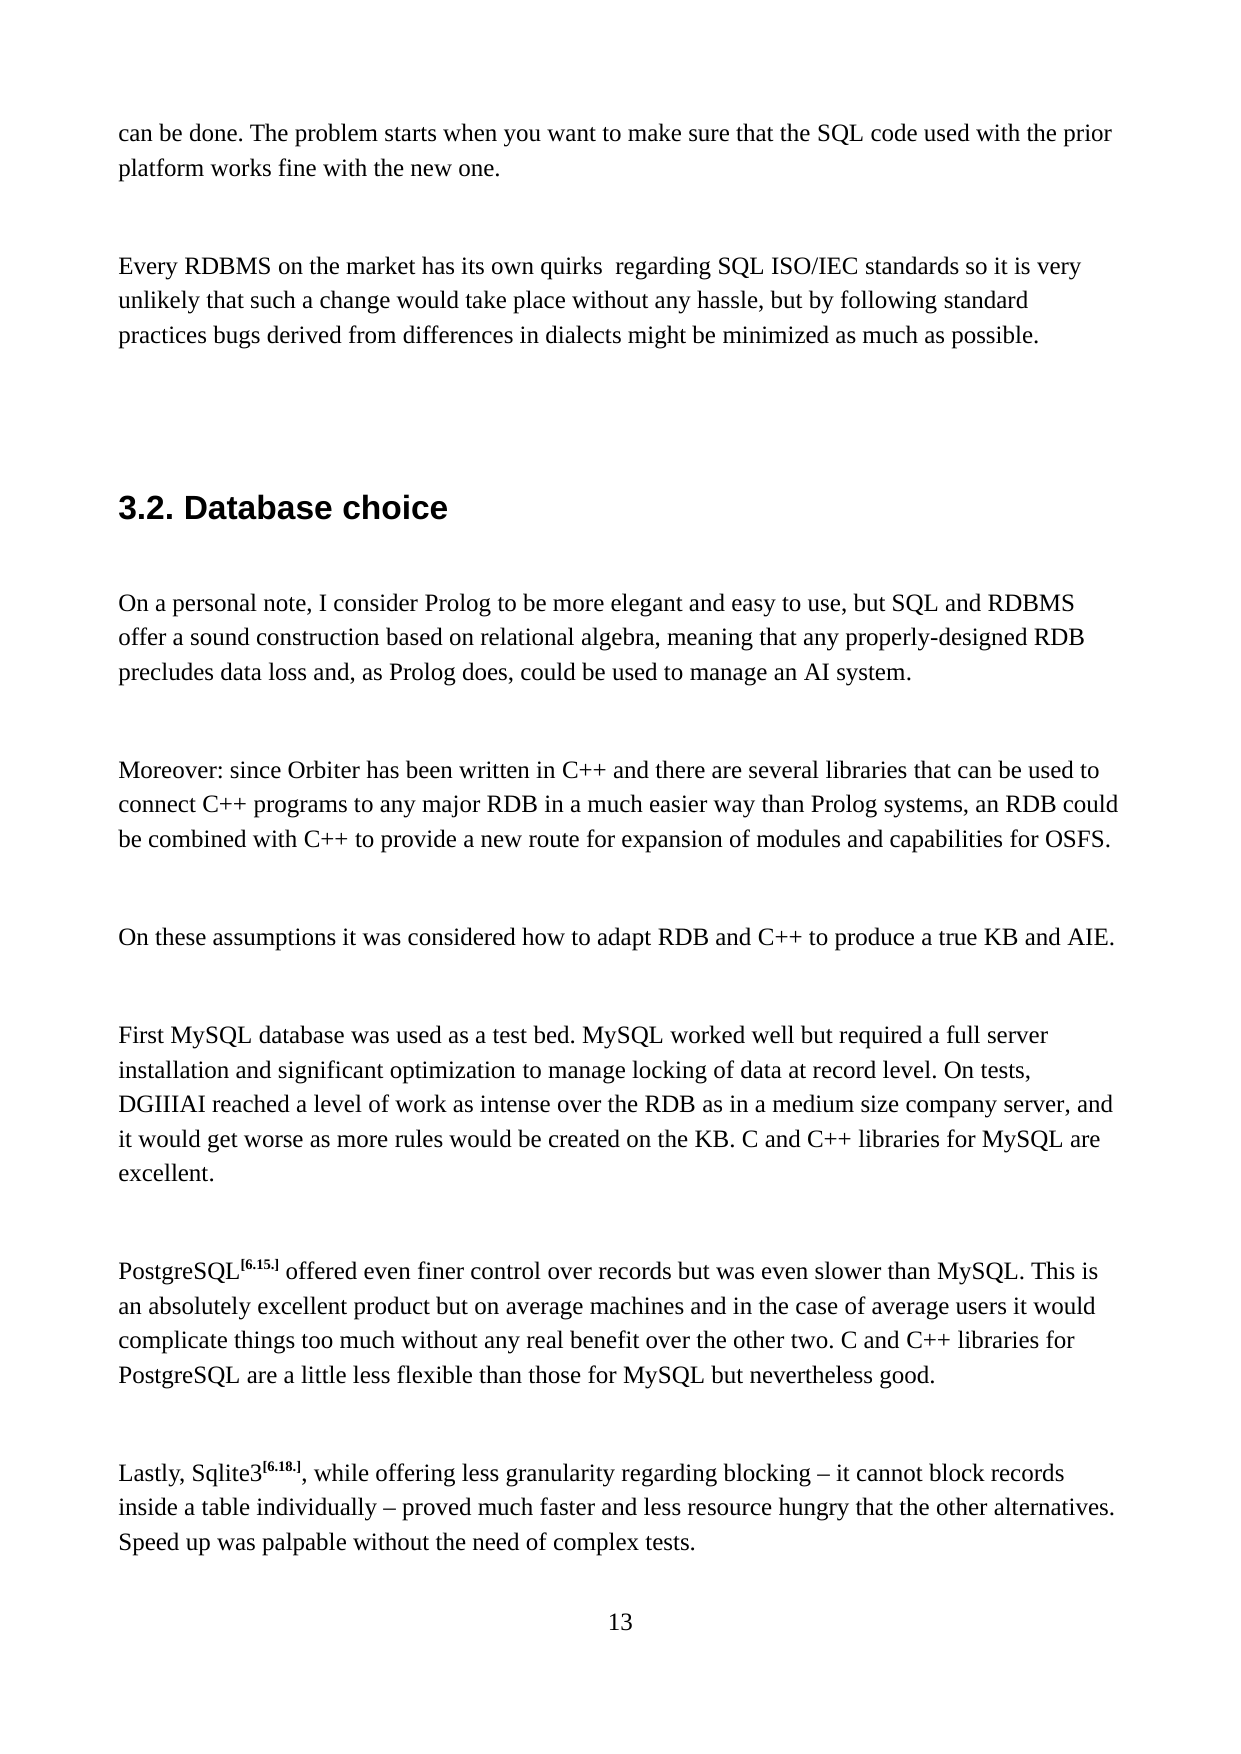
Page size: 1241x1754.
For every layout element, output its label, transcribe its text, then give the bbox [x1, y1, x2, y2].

text Moreover: since Orbiter has been written in C++ and there are several libraries that can be used to connect C++ programs to any major RDB in a much easier way than Prolog systems, an RDB could be combined with C++ to provide a new route for expansion of modules and capabilities for OSFS. [118, 755, 1122, 853]
text can be done. The problem starts when you want to make sure that the SQL code used with the prior platform works fine with the new one. [118, 118, 1122, 181]
text On a personal note, I consider Prolog to be more elegant and easy to use, but SQL and RDBMS offer a sound construction based on relational algebra, meaning that any properly-designed RDB precludes data loss and, as Prolog does, could be used to manage an AI system. [118, 588, 1122, 686]
text Every RDBMS on the market has its own quirks regarding SQL ISO/IEC standards so it is very unlikely that such a change would take place without any hassle, but by following standard practices bugs derived from differences in dialects might be minimized as much as possible. [118, 251, 1122, 348]
text PostgreSQL[6.15.] offered even finer control over records but was even slower than MySQL. This is an absolutely excellent product but on average machines and in the case of average users it would complicate things too much without any real benefit over the other two. C and C++ libraries for PostgreSQL are a little less flexible than those for MySQL but nevertheless good. [118, 1256, 1122, 1388]
subtitle 3.2. Database choice [118, 488, 1122, 526]
text Lastly, Sqlite3[6.18.], while offering less granularity regarding blocking – it cannot block records inside a table individually – proved much faster and less resource hungry that the other alternatives. Speed up was palpable without the need of complex tests. [118, 1458, 1122, 1556]
text First MySQL database was used as a test bed. MySQL worked well but required a full server installation and significant optimization to manage locking of data at record level. On tests, DGIIIAI reached a level of work as intense over the RDB as in a medium size company server, and it would get worse as more rules would be created on the KB. C and C++ libraries for MySQL are excellent. [118, 1020, 1122, 1187]
text On these assumptions it was considered how to adapt RDB and C++ to produce a true KB and AIE. [118, 922, 1122, 951]
